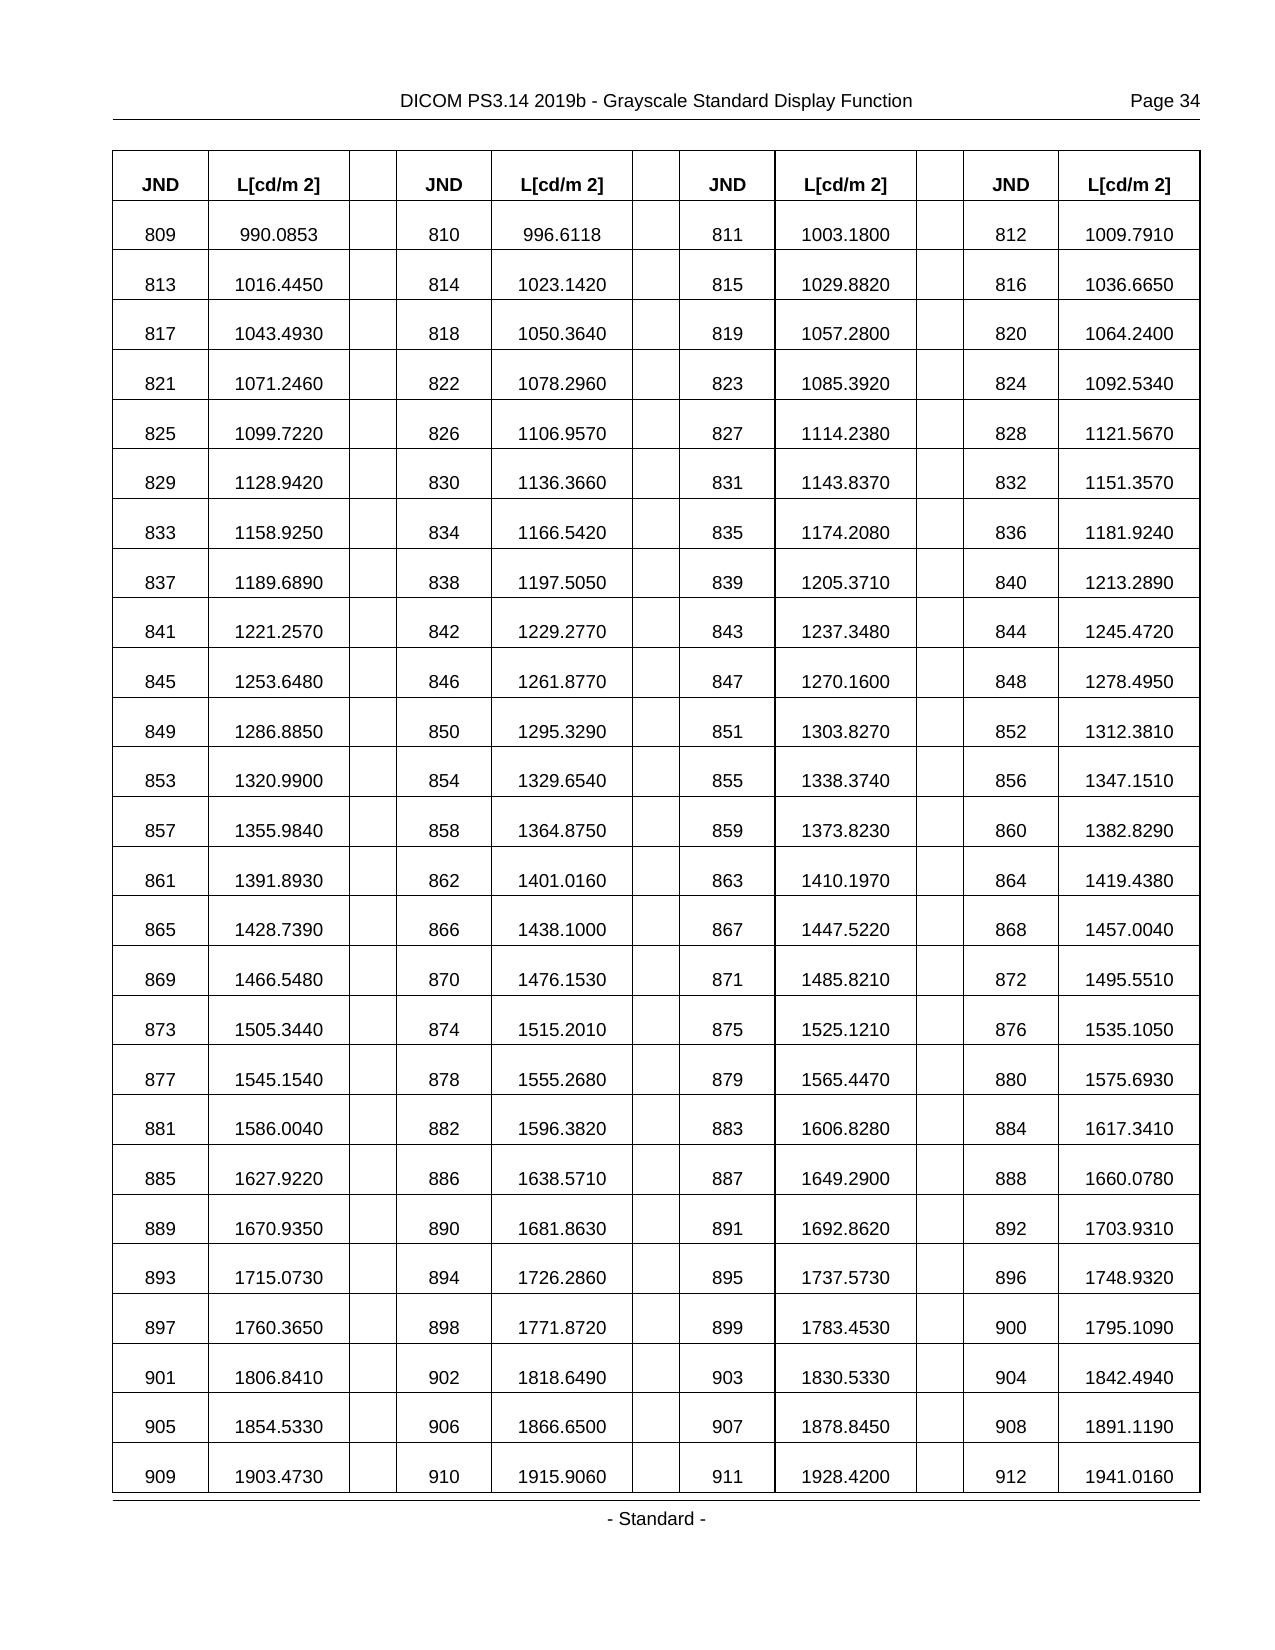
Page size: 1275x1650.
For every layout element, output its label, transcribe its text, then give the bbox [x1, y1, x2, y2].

table_cell 1253.6480 [209, 648, 349, 697]
table_cell 1181.9240 [1059, 499, 1199, 547]
table_cell 849 [113, 698, 208, 746]
table_cell [350, 499, 396, 547]
table_cell [633, 648, 679, 697]
table_cell 855 [680, 747, 774, 796]
table_cell 1128.9420 [209, 449, 349, 498]
table_cell [350, 747, 396, 796]
table_cell 1286.8850 [209, 698, 349, 746]
table_cell 1166.5420 [492, 499, 632, 547]
table_cell 1586.0040 [209, 1095, 349, 1144]
table_cell 1638.5710 [492, 1145, 632, 1193]
table_cell 829 [113, 449, 208, 498]
table_cell 1373.8230 [776, 797, 916, 846]
table_cell 1355.9840 [209, 797, 349, 846]
table_cell 819 [680, 300, 774, 349]
table_cell [350, 250, 396, 299]
table_header [917, 151, 963, 200]
table_cell 996.6118 [492, 201, 632, 249]
table_cell 1205.3710 [776, 549, 916, 597]
table_cell [917, 698, 963, 746]
table_cell [350, 1045, 396, 1094]
table_cell [350, 1344, 396, 1392]
table_cell 1596.3820 [492, 1095, 632, 1144]
table_cell 867 [680, 896, 774, 945]
table_cell [633, 1045, 679, 1094]
table_cell 845 [113, 648, 208, 697]
table_cell 812 [964, 201, 1058, 249]
table_cell [633, 1244, 679, 1293]
table_cell [917, 1195, 963, 1243]
table_cell 1670.9350 [209, 1195, 349, 1243]
table_cell [350, 648, 396, 697]
table_cell 1391.8930 [209, 847, 349, 895]
table_cell 1928.4200 [776, 1443, 916, 1492]
table_cell 911 [680, 1443, 774, 1492]
table_cell [917, 499, 963, 547]
table_cell 1136.3660 [492, 449, 632, 498]
table_cell 1606.8280 [776, 1095, 916, 1144]
table_cell 896 [964, 1244, 1058, 1293]
table_cell 1278.4950 [1059, 648, 1199, 697]
table_cell [350, 300, 396, 349]
table_cell 1003.1800 [776, 201, 916, 249]
table_cell 1842.4940 [1059, 1344, 1199, 1392]
table_cell 1016.4450 [209, 250, 349, 299]
table_cell 1525.1210 [776, 996, 916, 1044]
table_cell 1401.0160 [492, 847, 632, 895]
table_cell 1660.0780 [1059, 1145, 1199, 1193]
table_cell [917, 1145, 963, 1193]
table_cell 1715.0730 [209, 1244, 349, 1293]
table_cell [917, 598, 963, 647]
table_cell 881 [113, 1095, 208, 1144]
table_cell 834 [397, 499, 491, 547]
table_cell 854 [397, 747, 491, 796]
table_cell 857 [113, 797, 208, 846]
table_cell 990.0853 [209, 201, 349, 249]
table_cell 1535.1050 [1059, 996, 1199, 1044]
table_cell [917, 449, 963, 498]
table_cell 904 [964, 1344, 1058, 1392]
table_cell 879 [680, 1045, 774, 1094]
table_cell 1029.8820 [776, 250, 916, 299]
table_cell 860 [964, 797, 1058, 846]
table_cell [917, 1045, 963, 1094]
table_cell 825 [113, 400, 208, 448]
table_cell [633, 400, 679, 448]
table_cell 831 [680, 449, 774, 498]
table_cell 900 [964, 1294, 1058, 1342]
table_cell 1726.2860 [492, 1244, 632, 1293]
table_cell 1099.7220 [209, 400, 349, 448]
table_cell 832 [964, 449, 1058, 498]
table_header [350, 151, 396, 200]
table_cell 1050.3640 [492, 300, 632, 349]
table_cell 1515.2010 [492, 996, 632, 1044]
table_cell 871 [680, 946, 774, 995]
table_cell 833 [113, 499, 208, 547]
table_cell 1438.1000 [492, 896, 632, 945]
table_cell [633, 946, 679, 995]
table_cell 1410.1970 [776, 847, 916, 895]
table_cell 1447.5220 [776, 896, 916, 945]
table_cell 1329.6540 [492, 747, 632, 796]
table_cell 1565.4470 [776, 1045, 916, 1094]
table_cell 1806.8410 [209, 1344, 349, 1392]
table_cell 835 [680, 499, 774, 547]
table_cell [633, 847, 679, 895]
table_cell 1043.4930 [209, 300, 349, 349]
table_cell [350, 598, 396, 647]
table_cell 1312.3810 [1059, 698, 1199, 746]
table_cell 880 [964, 1045, 1058, 1094]
table_cell [917, 896, 963, 945]
table_cell 809 [113, 201, 208, 249]
table_cell 838 [397, 549, 491, 597]
table_cell [350, 847, 396, 895]
table_cell 1545.1540 [209, 1045, 349, 1094]
table_cell 827 [680, 400, 774, 448]
table_cell 821 [113, 350, 208, 398]
table_cell [917, 996, 963, 1044]
table_cell 828 [964, 400, 1058, 448]
table_cell 1915.9060 [492, 1443, 632, 1492]
table_cell 910 [397, 1443, 491, 1492]
table_cell 858 [397, 797, 491, 846]
table_cell 882 [397, 1095, 491, 1144]
table_cell 912 [964, 1443, 1058, 1492]
table_header JND [397, 151, 491, 200]
table_cell 892 [964, 1195, 1058, 1243]
table_cell 908 [964, 1393, 1058, 1442]
table_cell 1303.8270 [776, 698, 916, 746]
table_cell 861 [113, 847, 208, 895]
table_cell 895 [680, 1244, 774, 1293]
table_cell 1071.2460 [209, 350, 349, 398]
table_cell 901 [113, 1344, 208, 1392]
table_cell [350, 400, 396, 448]
table_cell 1505.3440 [209, 996, 349, 1044]
table_cell 850 [397, 698, 491, 746]
table_cell 877 [113, 1045, 208, 1094]
table_cell 810 [397, 201, 491, 249]
table_cell [633, 698, 679, 746]
table_cell 1158.9250 [209, 499, 349, 547]
table_cell 830 [397, 449, 491, 498]
table_cell [350, 996, 396, 1044]
table_cell 1818.6490 [492, 1344, 632, 1392]
table_cell [350, 1095, 396, 1144]
table_header [633, 151, 679, 200]
table_cell 1245.4720 [1059, 598, 1199, 647]
table_cell 884 [964, 1095, 1058, 1144]
table_cell 1106.9570 [492, 400, 632, 448]
table_cell 846 [397, 648, 491, 697]
table_cell [917, 747, 963, 796]
table_cell 1555.2680 [492, 1045, 632, 1094]
table_cell 1229.2770 [492, 598, 632, 647]
table_cell 852 [964, 698, 1058, 746]
table_cell 1854.5330 [209, 1393, 349, 1442]
table_cell [917, 648, 963, 697]
table_header L[cd/m 2] [1059, 151, 1199, 200]
table_cell [633, 1095, 679, 1144]
table_cell [917, 549, 963, 597]
table_cell 1830.5330 [776, 1344, 916, 1392]
table_cell 841 [113, 598, 208, 647]
table_cell 1466.5480 [209, 946, 349, 995]
table_cell 1151.3570 [1059, 449, 1199, 498]
table_header JND [964, 151, 1058, 200]
table_cell 1737.5730 [776, 1244, 916, 1293]
table_cell [350, 449, 396, 498]
table_cell 878 [397, 1045, 491, 1094]
table_cell [917, 1443, 963, 1492]
table_cell 876 [964, 996, 1058, 1044]
table_cell 1092.5340 [1059, 350, 1199, 398]
table_cell [350, 350, 396, 398]
table_cell 839 [680, 549, 774, 597]
table_cell 893 [113, 1244, 208, 1293]
table_cell [633, 350, 679, 398]
table_cell 837 [113, 549, 208, 597]
table_cell 815 [680, 250, 774, 299]
table_cell 1760.3650 [209, 1294, 349, 1342]
table_cell 887 [680, 1145, 774, 1193]
table_cell [633, 300, 679, 349]
table_cell [633, 797, 679, 846]
table_cell 818 [397, 300, 491, 349]
table_cell 1078.2960 [492, 350, 632, 398]
table_cell 874 [397, 996, 491, 1044]
table_cell 1213.2890 [1059, 549, 1199, 597]
table_cell [633, 598, 679, 647]
table_cell [633, 201, 679, 249]
table_cell 1692.8620 [776, 1195, 916, 1243]
table_cell 1681.8630 [492, 1195, 632, 1243]
table_cell 856 [964, 747, 1058, 796]
table_cell [350, 1393, 396, 1442]
table_cell [633, 896, 679, 945]
table_cell 1783.4530 [776, 1294, 916, 1342]
table_cell 902 [397, 1344, 491, 1392]
table_cell 853 [113, 747, 208, 796]
table_cell 817 [113, 300, 208, 349]
table_cell 1364.8750 [492, 797, 632, 846]
table_cell 909 [113, 1443, 208, 1492]
table_cell [350, 1244, 396, 1293]
table_header JND [113, 151, 208, 200]
table_cell 885 [113, 1145, 208, 1193]
table_cell 869 [113, 946, 208, 995]
table_cell 1347.1510 [1059, 747, 1199, 796]
table_cell [350, 1195, 396, 1243]
table_cell 840 [964, 549, 1058, 597]
table_cell 1419.4380 [1059, 847, 1199, 895]
table_cell 1237.3480 [776, 598, 916, 647]
table_cell 1320.9900 [209, 747, 349, 796]
table_cell 1121.5670 [1059, 400, 1199, 448]
table_cell [350, 549, 396, 597]
table_cell 822 [397, 350, 491, 398]
table_cell [633, 499, 679, 547]
table_cell 826 [397, 400, 491, 448]
table_cell 868 [964, 896, 1058, 945]
table_cell [350, 797, 396, 846]
table_cell [633, 747, 679, 796]
table_cell 872 [964, 946, 1058, 995]
table_cell [633, 1294, 679, 1342]
table_cell 1575.6930 [1059, 1045, 1199, 1094]
table_cell [917, 847, 963, 895]
table_cell 1795.1090 [1059, 1294, 1199, 1342]
table_cell 1878.8450 [776, 1393, 916, 1442]
table_cell 866 [397, 896, 491, 945]
table_cell [350, 946, 396, 995]
table_cell 1485.8210 [776, 946, 916, 995]
table_cell 1189.6890 [209, 549, 349, 597]
table_cell 859 [680, 797, 774, 846]
table_cell 824 [964, 350, 1058, 398]
table_cell 1221.2570 [209, 598, 349, 647]
table_cell 1866.6500 [492, 1393, 632, 1442]
table_cell 836 [964, 499, 1058, 547]
table_cell 1495.5510 [1059, 946, 1199, 995]
table_cell [350, 1145, 396, 1193]
table_header L[cd/m 2] [776, 151, 916, 200]
table_cell 820 [964, 300, 1058, 349]
table_cell 864 [964, 847, 1058, 895]
table_cell [917, 946, 963, 995]
table_cell 1143.8370 [776, 449, 916, 498]
table_cell 1748.9320 [1059, 1244, 1199, 1293]
table_cell 1903.4730 [209, 1443, 349, 1492]
table_cell [350, 1294, 396, 1342]
table_cell 1617.3410 [1059, 1095, 1199, 1144]
table_cell [633, 1344, 679, 1392]
table_cell [633, 996, 679, 1044]
table_cell [917, 201, 963, 249]
table_cell 848 [964, 648, 1058, 697]
table_cell 1270.1600 [776, 648, 916, 697]
table_cell 1649.2900 [776, 1145, 916, 1193]
table_cell 1261.8770 [492, 648, 632, 697]
table_cell 870 [397, 946, 491, 995]
table_cell [633, 1393, 679, 1442]
table_cell [633, 1145, 679, 1193]
table_cell [917, 300, 963, 349]
table_cell 905 [113, 1393, 208, 1442]
table_cell 1428.7390 [209, 896, 349, 945]
table_header L[cd/m 2] [209, 151, 349, 200]
table_cell 897 [113, 1294, 208, 1342]
table_cell [917, 1244, 963, 1293]
table_cell 906 [397, 1393, 491, 1442]
table_cell [633, 1195, 679, 1243]
table_cell 1476.1530 [492, 946, 632, 995]
table_cell 1085.3920 [776, 350, 916, 398]
table_cell [633, 449, 679, 498]
table_cell [917, 1294, 963, 1342]
table_cell 1627.9220 [209, 1145, 349, 1193]
table_cell 903 [680, 1344, 774, 1392]
table_cell [350, 698, 396, 746]
table_cell 1057.2800 [776, 300, 916, 349]
table_cell 1771.8720 [492, 1294, 632, 1342]
table_cell 891 [680, 1195, 774, 1243]
table_cell 889 [113, 1195, 208, 1243]
table_cell 894 [397, 1244, 491, 1293]
table_cell 862 [397, 847, 491, 895]
table_cell 899 [680, 1294, 774, 1342]
table_cell [917, 250, 963, 299]
table_cell [917, 350, 963, 398]
table_cell 883 [680, 1095, 774, 1144]
table_cell 1295.3290 [492, 698, 632, 746]
table_cell 1064.2400 [1059, 300, 1199, 349]
table_header JND [680, 151, 774, 200]
table_cell [350, 1443, 396, 1492]
table_cell 873 [113, 996, 208, 1044]
table_cell 907 [680, 1393, 774, 1442]
table_cell 847 [680, 648, 774, 697]
table_cell 1703.9310 [1059, 1195, 1199, 1243]
table_cell 888 [964, 1145, 1058, 1193]
table_cell [917, 797, 963, 846]
table_cell 863 [680, 847, 774, 895]
table_cell [917, 1393, 963, 1442]
table_cell [917, 1095, 963, 1144]
table_cell 1114.2380 [776, 400, 916, 448]
table_cell [917, 1344, 963, 1392]
table_cell 890 [397, 1195, 491, 1243]
table_cell [633, 549, 679, 597]
table_cell 1457.0040 [1059, 896, 1199, 945]
table_cell 1197.5050 [492, 549, 632, 597]
table_cell 813 [113, 250, 208, 299]
table_cell [917, 400, 963, 448]
table_cell 843 [680, 598, 774, 647]
table_header L[cd/m 2] [492, 151, 632, 200]
table_cell 1382.8290 [1059, 797, 1199, 846]
table_cell 886 [397, 1145, 491, 1193]
table_cell 816 [964, 250, 1058, 299]
table_cell 842 [397, 598, 491, 647]
table_cell [350, 201, 396, 249]
table_cell 823 [680, 350, 774, 398]
table_cell 1338.3740 [776, 747, 916, 796]
table_cell 898 [397, 1294, 491, 1342]
table_cell 1891.1190 [1059, 1393, 1199, 1442]
table_cell 851 [680, 698, 774, 746]
table_cell 1036.6650 [1059, 250, 1199, 299]
table_cell [350, 896, 396, 945]
table_cell [633, 1443, 679, 1492]
table_cell 844 [964, 598, 1058, 647]
table_cell [633, 250, 679, 299]
table_cell 1174.2080 [776, 499, 916, 547]
table_cell 1023.1420 [492, 250, 632, 299]
table_cell 814 [397, 250, 491, 299]
table_cell 1941.0160 [1059, 1443, 1199, 1492]
table_cell 811 [680, 201, 774, 249]
table_cell 875 [680, 996, 774, 1044]
table_cell 865 [113, 896, 208, 945]
table_cell 1009.7910 [1059, 201, 1199, 249]
